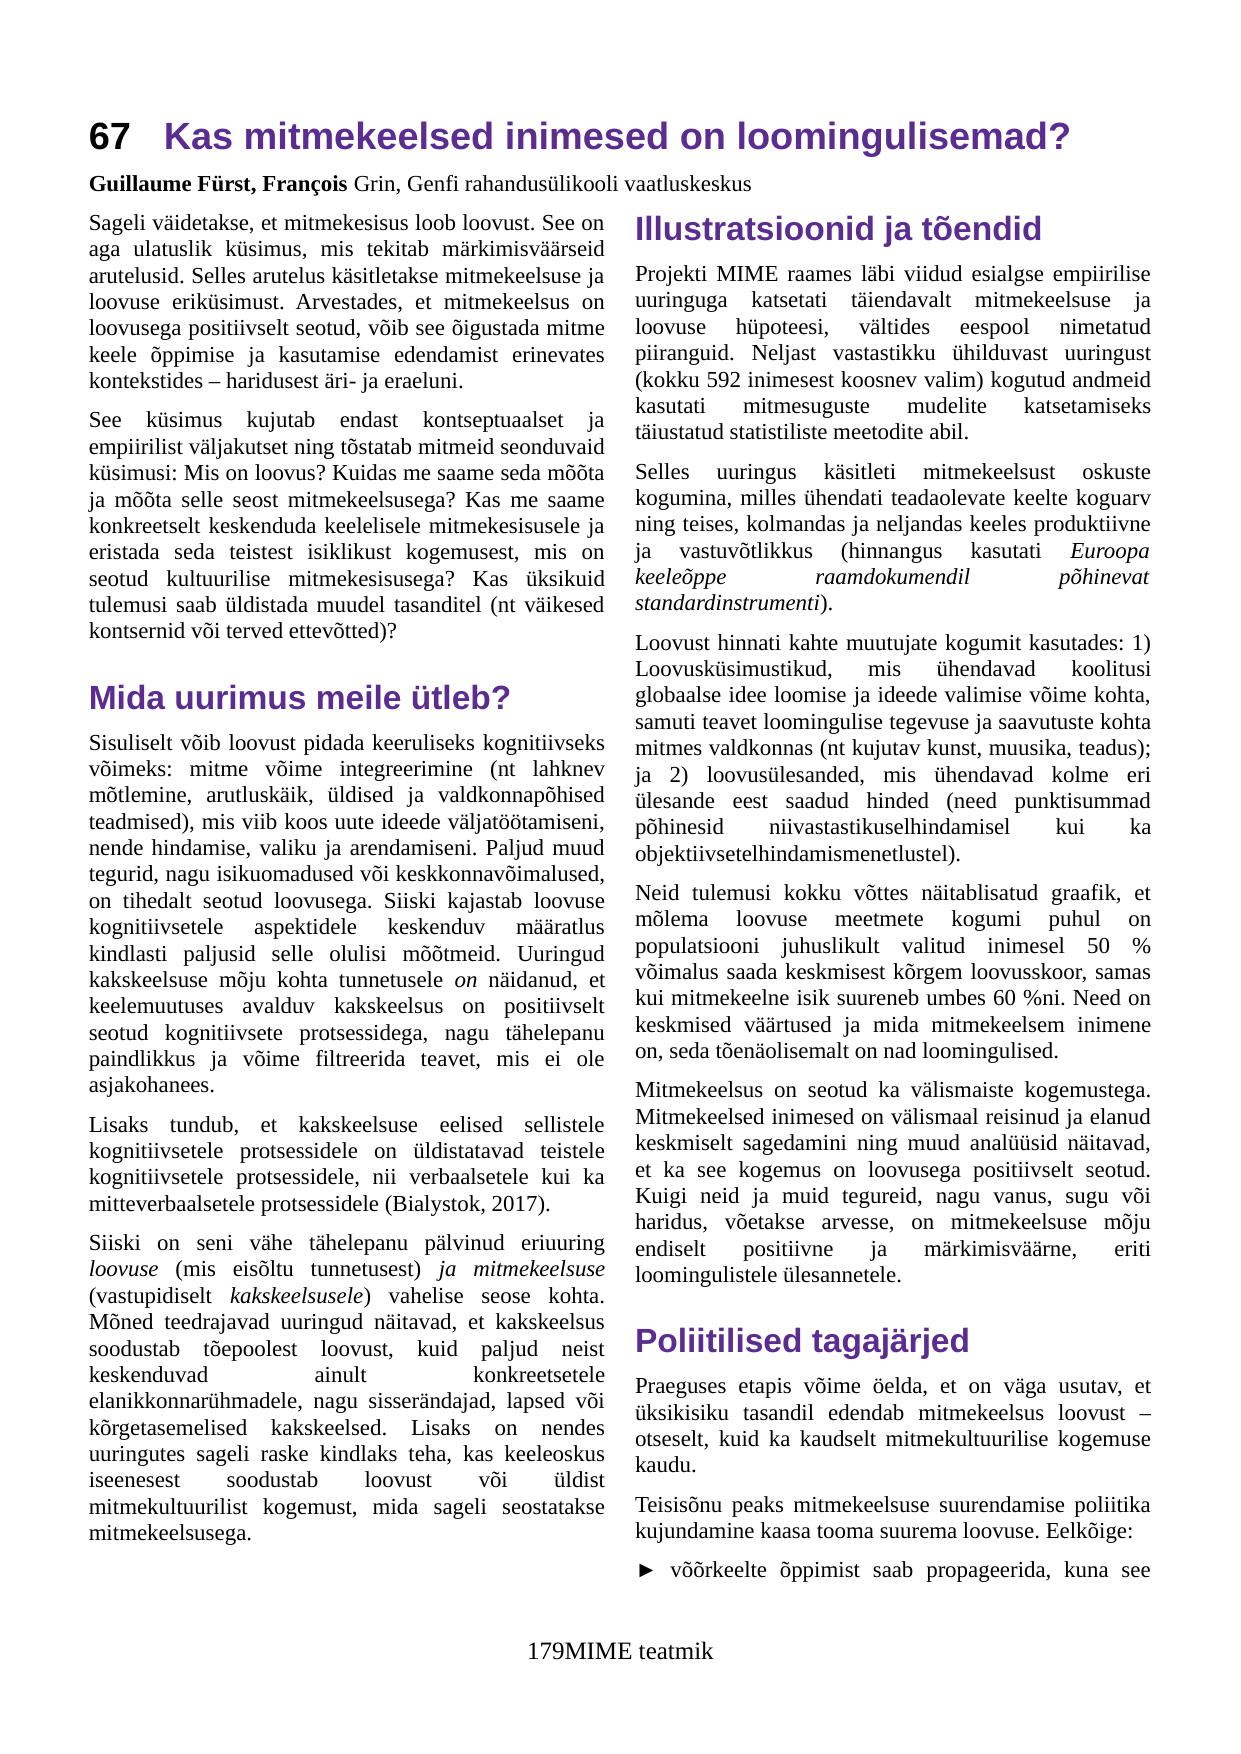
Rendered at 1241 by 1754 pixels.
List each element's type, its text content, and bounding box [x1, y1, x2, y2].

subtitle Kas mitmekeelsed inimesed on loomingulisemad? [88, 113, 1152, 157]
text Sisuliselt võib loovust pidada keeruliseks kognitiivseks võimeks: mitme võime integreerimine (nt lahknev mõtlemine, arutluskäik, üldised ja valdkonnapõhised teadmised), mis viib koos uute ideede väljatöötamiseni, nende hindamise, valiku ja arendamiseni. Paljud muud tegurid, nagu isikuomadused või keskkonnavõimalused, on tihedalt seotud loovusega. Siiski kajastab loovuse kognitiivsetele aspektidele keskenduv määratlus kindlasti paljusid selle olulisi mõõtmeid. Uuringud kakskeelsuse mõju kohta tunnetusele on näidanud, et keelemuutuses avalduv kakskeelsus on positiivselt seotud kognitiivsete protsessidega, nagu tähelepanu paindlikkus ja võime filtreerida teavet, mis ei ole asjakohanees. [88, 729, 605, 1098]
text Selles uuringus käsitleti mitmekeelsust oskuste kogumina, milles ühendati teadaolevate keelte koguarv ning teises, kolmandas ja neljandas keeles produktiivne ja vastuvõtlikkus (hinnangus kasutati Euroopa keeleõppe raamdokumendil põhinevat standardinstrumenti). [635, 458, 1152, 616]
subtitle Mida uurimus meile ütleb? [88, 678, 605, 716]
text Neid tulemusi kokku võttes näitablisatud graafik, et mõlema loovuse meetmete kogumi puhul on populatsiooni juhuslikult valitud inimesel 50 % võimalus saada keskmisest kõrgem loovusskoor, samas kui mitmekeelne isik suureneb umbes 60 %ni. Need on keskmised väärtused ja mida mitmekeelsem inimene on, seda tõenäolisemalt on nad loomingulised. [635, 879, 1152, 1063]
text See küsimus kujutab endast kontseptuaalset ja empiirilist väljakutset ning tõstatab mitmeid seonduvaid küsimusi: Mis on loovus? Kuidas me saame seda mõõta ja mõõta selle seost mitmekeelsusega? Kas me saame konkreetselt keskenduda keelelisele mitmekesisusele ja eristada seda teistest isiklikust kogemusest, mis on seotud kultuurilise mitmekesisusega? Kas üksikuid tulemusi saab üldistada muudel tasanditel (nt väikesed kontsernid või terved ettevõtted)? [88, 407, 605, 644]
text Lisaks tundub, et kakskeelsuse eelised sellistele kognitiivsetele protsessidele on üldistatavad teistele kognitiivsetele protsessidele, nii verbaalsetele kui ka mitteverbaalsetele protsessidele (Bialystok, 2017). [88, 1111, 605, 1216]
subtitle Poliitilised tagajärjed [635, 1321, 1152, 1360]
text Guillaume Fürst, François Grin, Genfi rahandusülikooli vaatluskeskus [88, 170, 1152, 196]
text Sageli väidetakse, et mitmekesisus loob loovust. See on aga ulatuslik küsimus, mis tekitab märkimisväärseid arutelusid. Selles arutelus käsitletakse mitmekeelsuse ja loovuse eriküsimust. Arvestades, et mitmekeelsus on loovusega positiivselt seotud, võib see õigustada mitme keele õppimise ja kasutamise edendamist erinevates kontekstides – haridusest äri- ja eraeluni. [88, 209, 605, 393]
text ► võõrkeelte õppimist saab propageerida, kuna see [635, 1557, 1152, 1583]
text Loovust hinnati kahte muutujate kogumit kasutades: 1) Loovusküsimustikud, mis ühendavad koolitusi globaalse idee loomise ja ideede valimise võime kohta, samuti teavet loomingulise tegevuse ja saavutuste kohta mitmes valdkonnas (nt kujutav kunst, muusika, teadus); ja 2) loovusülesanded, mis ühendavad kolme eri ülesande eest saadud hinded (need punktisummad põhinesid niivastastikuselhindamisel kui ka objektiivsetelhindamismenetlustel). [635, 629, 1152, 866]
text Teisisõnu peaks mitmekeelsuse suurendamise poliitika kujundamine kaasa tooma suurema loovuse. Eelkõige: [635, 1491, 1152, 1543]
text Mitmekeelsus on seotud ka välismaiste kogemustega. Mitmekeelsed inimesed on välismaal reisinud ja elanud keskmiselt sagedamini ning muud analüüsid näitavad, et ka see kogemus on loovusega positiivselt seotud. Kuigi neid ja muid tegureid, nagu vanus, sugu või haridus, võetakse arvesse, on mitmekeelsuse mõju endiselt positiivne ja märkimisväärne, eriti loomingulistele ülesannetele. [635, 1077, 1152, 1287]
text Siiski on seni vähe tähelepanu pälvinud eriuuring loovuse (mis eisõltu tunnetusest) ja mitmekeelsuse (vastupidiselt kakskeelsusele) vahelise seose kohta. Mõned teedrajavad uuringud näitavad, et kakskeelsus soodustab tõepoolest loovust, kuid paljud neist keskenduvad ainult konkreetsetele elanikkonnarühmadele, nagu sisserändajad, lapsed või kõrgetasemelised kakskeelsed. Lisaks on nendes uuringutes sageli raske kindlaks teha, kas keeleoskus iseenesest soodustab loovust või üldist mitmekultuurilist kogemust, mida sageli seostatakse mitmekeelsusega. [88, 1229, 605, 1545]
text Projekti MIME raames läbi viidud esialgse empiirilise uuringuga katsetati täiendavalt mitmekeelsuse ja loovuse hüpoteesi, vältides eespool nimetatud piiranguid. Neljast vastastikku ühilduvast uuringust (kokku 592 inimesest koosnev valim) kogutud andmeid kasutati mitmesuguste mudelite katsetamiseks täiustatud statistiliste meetodite abil. [635, 260, 1152, 445]
subtitle Illustratsioonid ja tõendid [635, 209, 1152, 248]
text Praeguses etapis võime öelda, et on väga usutav, et üksikisiku tasandil edendab mitmekeelsus loovust – otseselt, kuid ka kaudselt mitmekultuurilise kogemuse kaudu. [635, 1372, 1152, 1478]
